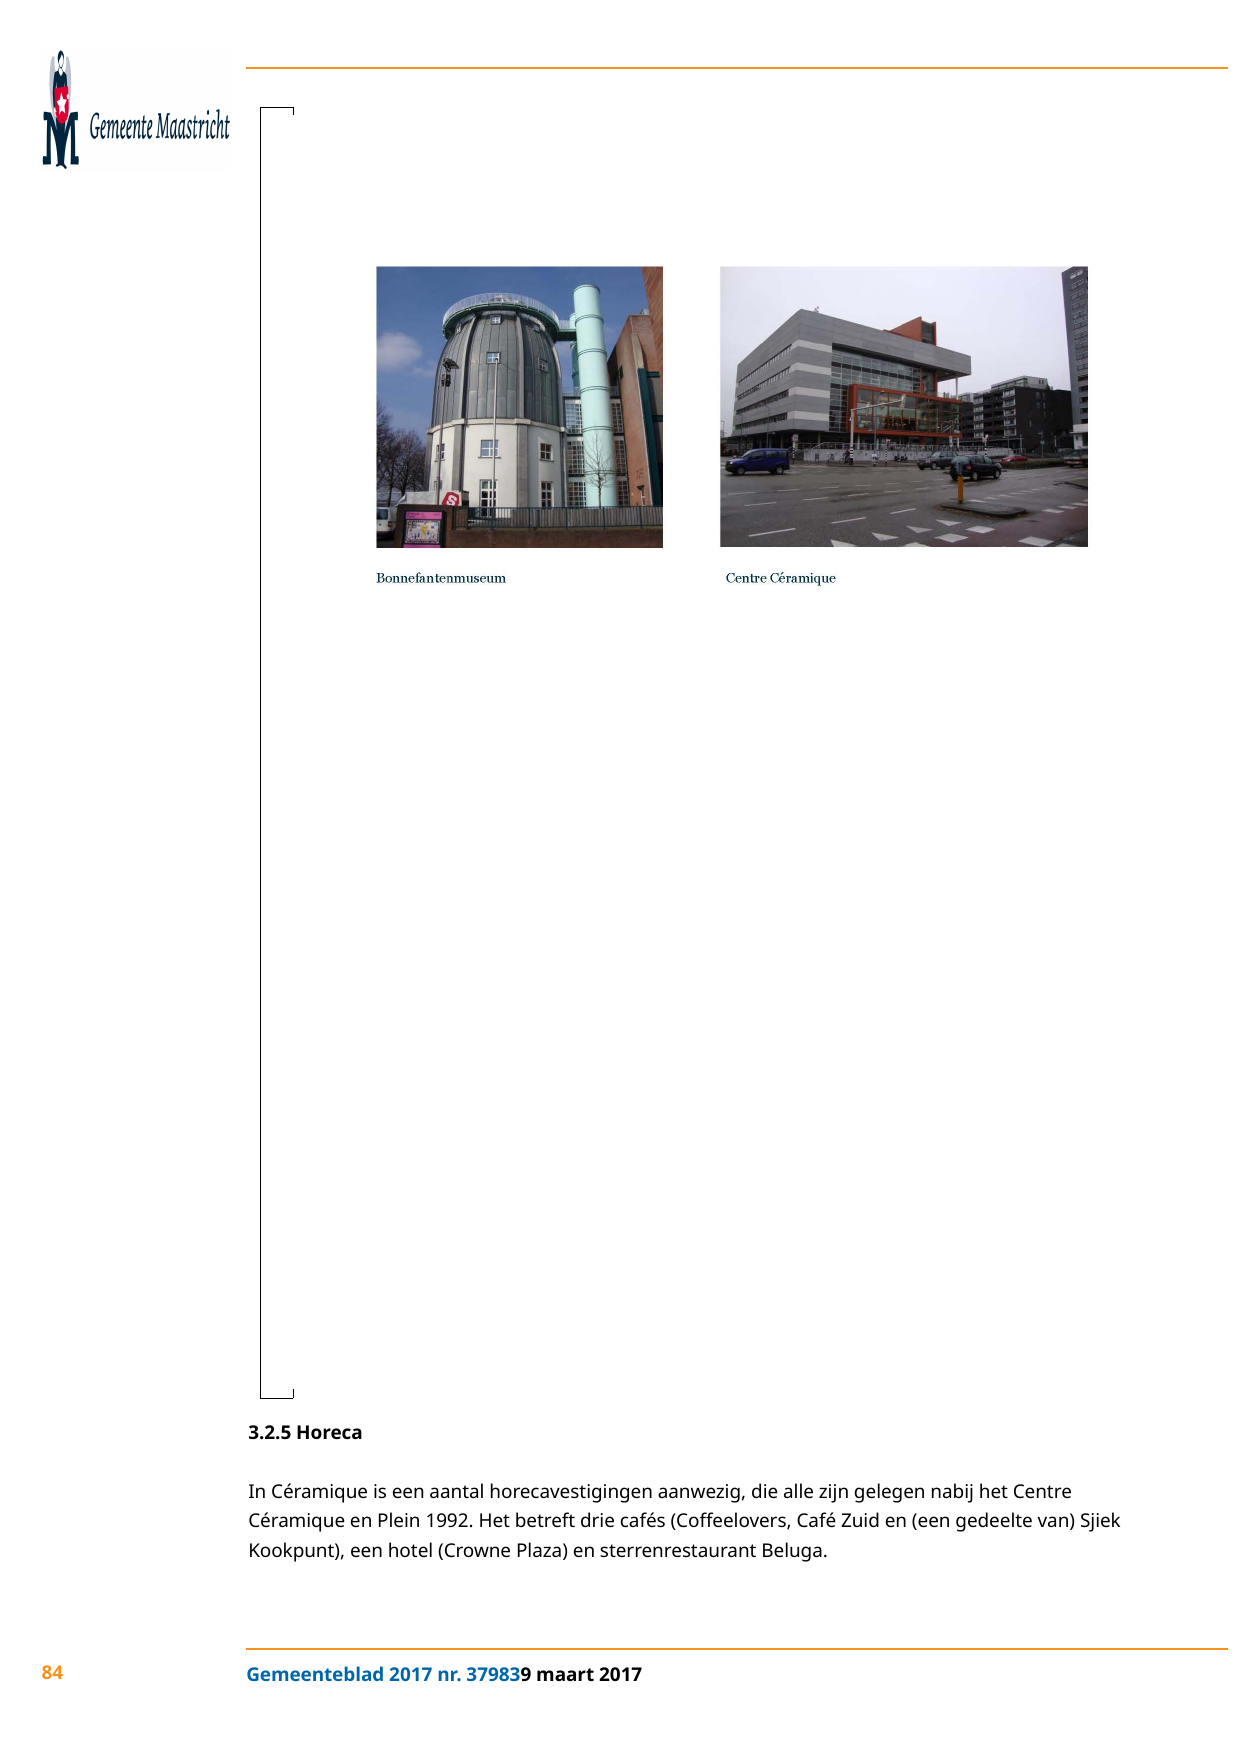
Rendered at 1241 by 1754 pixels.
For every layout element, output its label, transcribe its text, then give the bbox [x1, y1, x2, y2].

text In Céramique is een aantal horecavestigingen aanwezig, die alle zijn gelegen nabij het Centre Céramique en Plein 1992. Het betreft drie cafés (Coffeelovers, Café Zuid en (een gedeelte van) Sjiek Kookpunt), een hotel (Crowne Plaza) en sterrenrestaurant Beluga. [248, 1478, 1152, 1563]
picture [41, 47, 231, 172]
text 3.2.5 Horeca [248, 1419, 1152, 1444]
picture [268, 115, 1173, 1389]
